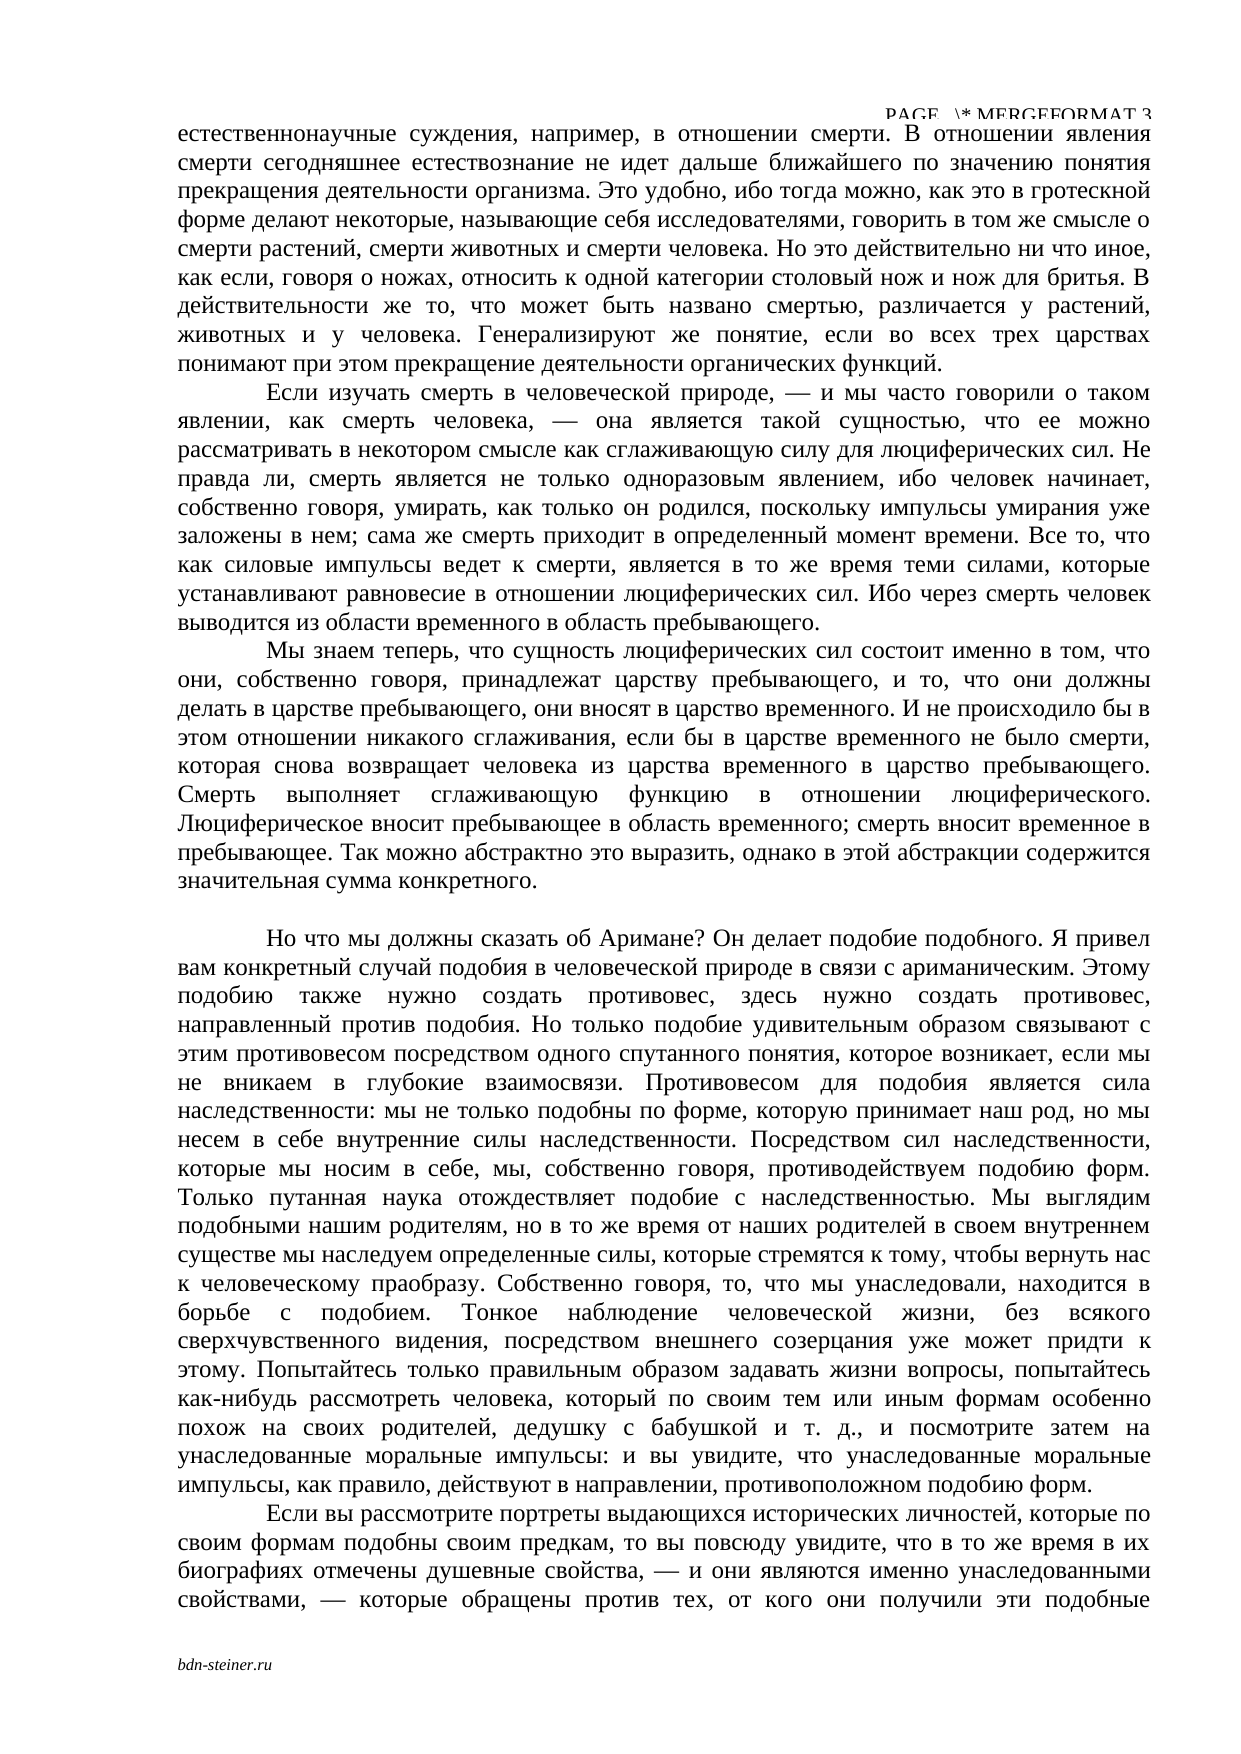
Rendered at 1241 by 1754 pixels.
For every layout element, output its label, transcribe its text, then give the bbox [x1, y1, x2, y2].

text естественнонаучные суждения, например, в отношении смерти. В отношении явления смерти сегодняшнее естествознание не идет дальше ближайшего по значению понятия прекращения деятельности организма. Это удобно, ибо тогда можно, как это в гротескной форме делают некоторые, называющие себя исследователями, говорить в том же смысле о смерти растений, смерти животных и смерти человека. Но это действительно ни что иное, как если, говоря о ножах, относить к одной категории столовый нож и нож для бритья. В действительности же то, что может быть названо смертью, различается у растений, животных и у человека. Генерализируют же понятие, если во всех трех царствах понимают при этом прекращение деятельности органических функций. [177, 118, 1152, 377]
text Мы знаем теперь, что сущность люциферических сил состоит именно в том, что они, собственно говоря, принадлежат царству пребывающего, и то, что они должны делать в царстве пребывающего, они вносят в царство временного. И не происходило бы в этом отношении никакого сглаживания, если бы в царстве временного не было смерти, которая снова возвращает человека из царства временного в царство пребывающего. Смерть выполняет сглаживающую функцию в отношении люциферического. Люциферическое вносит пребывающее в область временного; смерть вносит временное в пребывающее. Так можно абстрактно это выразить, однако в этой абстракции содержится значительная сумма конкретного. [177, 636, 1152, 894]
text Если вы рассмотрите портреты выдающихся исторических личностей, которые по своим формам подобны своим предкам, то вы повсюду увидите, что в то же время в их биографиях отмечены душевные свойства, — и они являются именно унаследованными свойствами, — которые обращены против тех, от кого они получили эти подобные [177, 1498, 1152, 1613]
text Если изучать смерть в человеческой природе, — и мы часто говорили о таком явлении, как смерть человека, — она является такой сущностью, что ее можно рассматривать в некотором смысле как сглаживающую силу для люциферических сил. Не правда ли, смерть является не только одноразовым явлением, ибо человек начинает, собственно говоря, умирать, как только он родился, поскольку импульсы умирания уже заложены в нем; сама же смерть приходит в определенный момент времени. Все то, что как силовые импульсы ведет к смерти, является в то же время теми силами, которые устанавливают равновесие в отношении люциферических сил. Ибо через смерть человек выводится из области временного в область пребывающего. [177, 377, 1152, 636]
text Но что мы должны сказать об Аримане? Он делает подобие подобного. Я привел вам конкретный случай подобия в человеческой природе в связи с ариманическим. Этому подобию также нужно создать противовес, здесь нужно создать противовес, направленный против подобия. Но только подобие удивительным образом связывают с этим противовесом посредством одного спутанного понятия, которое возникает, если мы не вникаем в глубокие взаимосвязи. Противовесом для подобия является сила наследственности: мы не только подобны по форме, которую принимает наш род, но мы несем в себе внутренние силы наследственности. Посредством сил наследственности, которые мы носим в себе, мы, собственно говоря, противодействуем подобию форм. Только путанная наука отождествляет подобие с наследственностью. Мы выглядим подобными нашим родителям, но в то же время от наших родителей в своем внутреннем существе мы наследуем определенные силы, которые стремятся к тому, чтобы вернуть нас к человеческому праобразу. Собственно говоря, то, что мы унаследовали, находится в борьбе с подобием. Тонкое наблюдение человеческой жизни, без всякого сверхчувственного видения, посредством внешнего созерцания уже может придти к этому. Попытайтесь только правильным образом задавать жизни вопросы, попытайтесь как-нибудь рассмотреть человека, который по своим тем или иным формам особенно похож на своих родителей, дедушку с бабушкой и т. д., и посмотрите затем на унаследованные моральные импульсы: и вы увидите, что унаследованные моральные импульсы, как правило, действуют в направлении, противоположном подобию форм. [177, 923, 1152, 1498]
